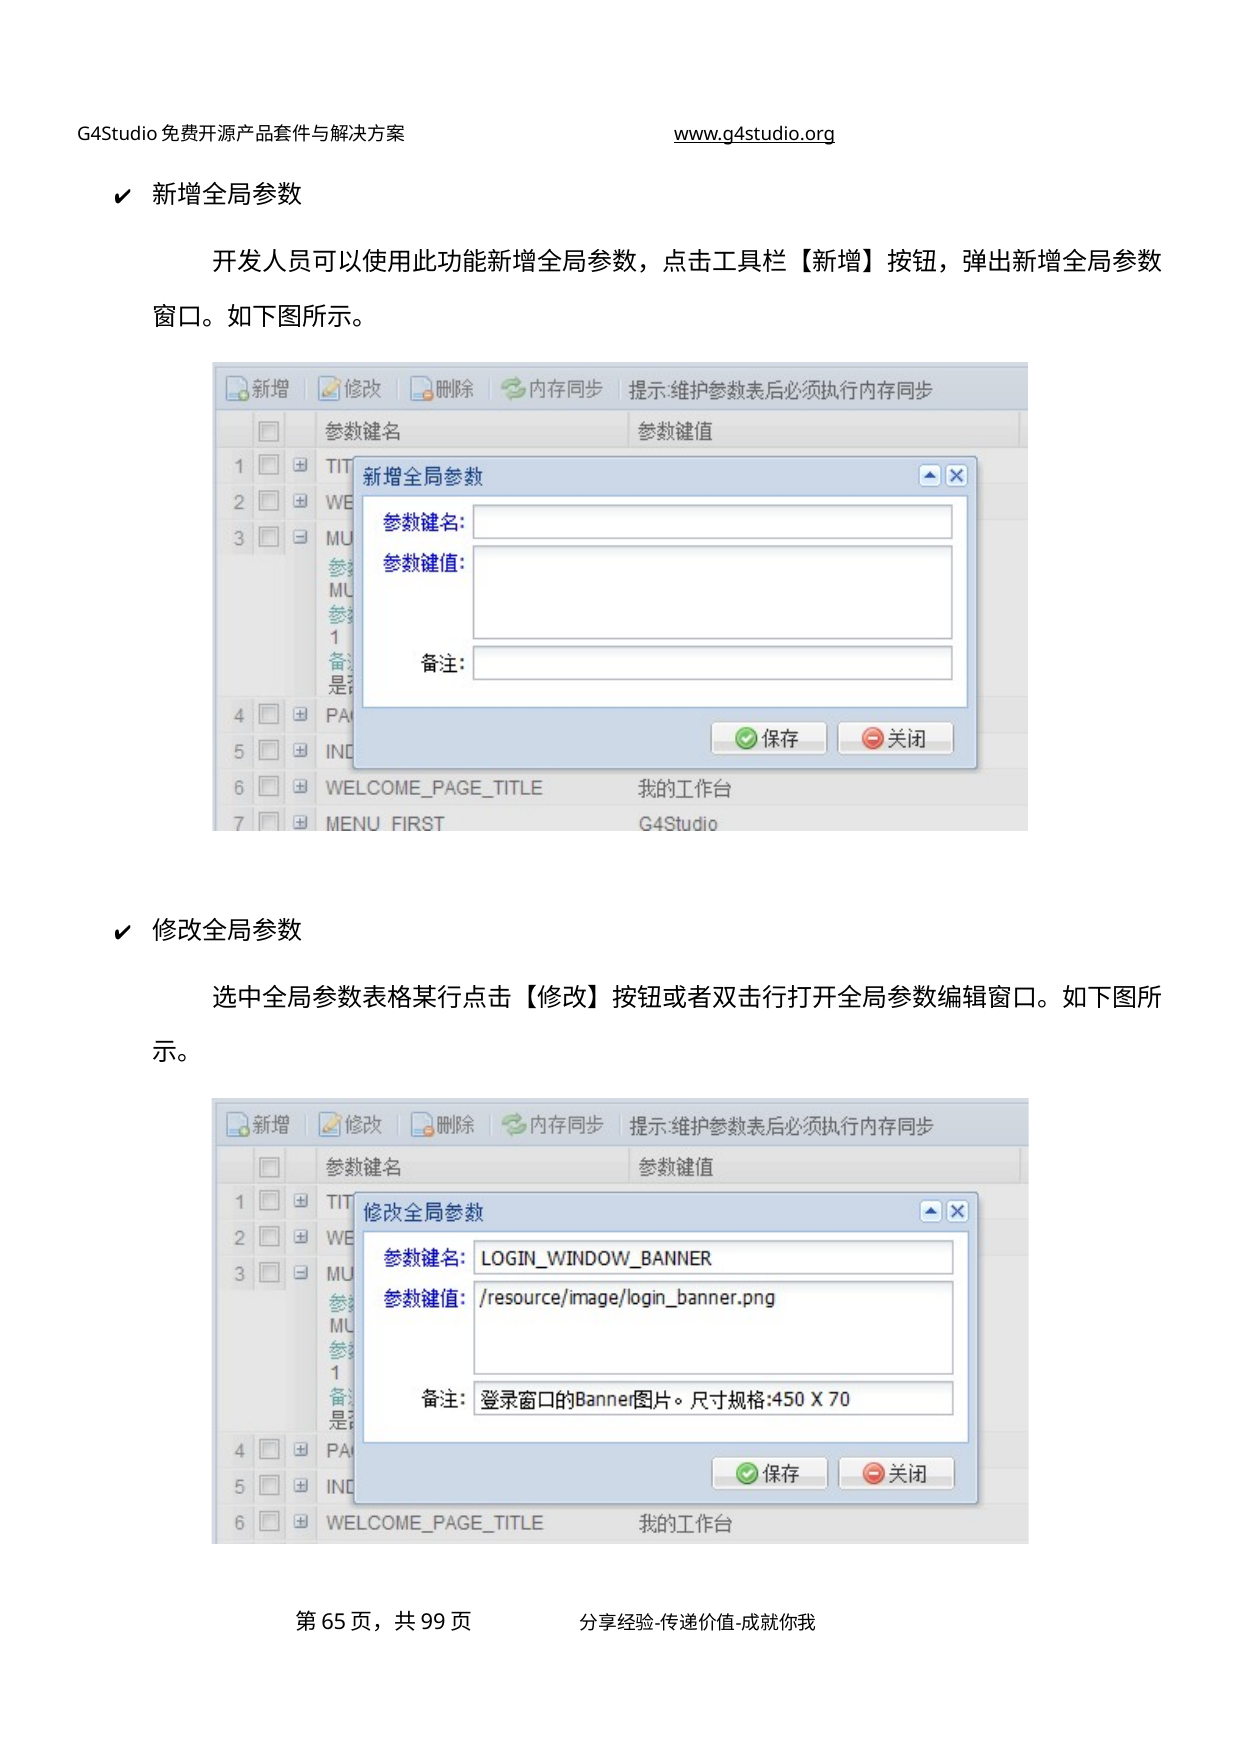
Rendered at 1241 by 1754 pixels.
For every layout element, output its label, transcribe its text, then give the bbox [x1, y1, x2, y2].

list 选中全局参数表格某行点击【修改】按钮或者双击行打开全局参数编辑窗口。如下图所示。 [114, 977, 1163, 1068]
picture [211, 1098, 1029, 1544]
list 开发人员可以使用此功能新增全局参数，点击工具栏【新增】按钮，弹出新增全局参数窗口。如下图所示。 [114, 242, 1163, 332]
list 新增全局参数 [114, 175, 1163, 211]
list 修改全局参数 [114, 911, 1163, 947]
picture [212, 362, 1028, 831]
